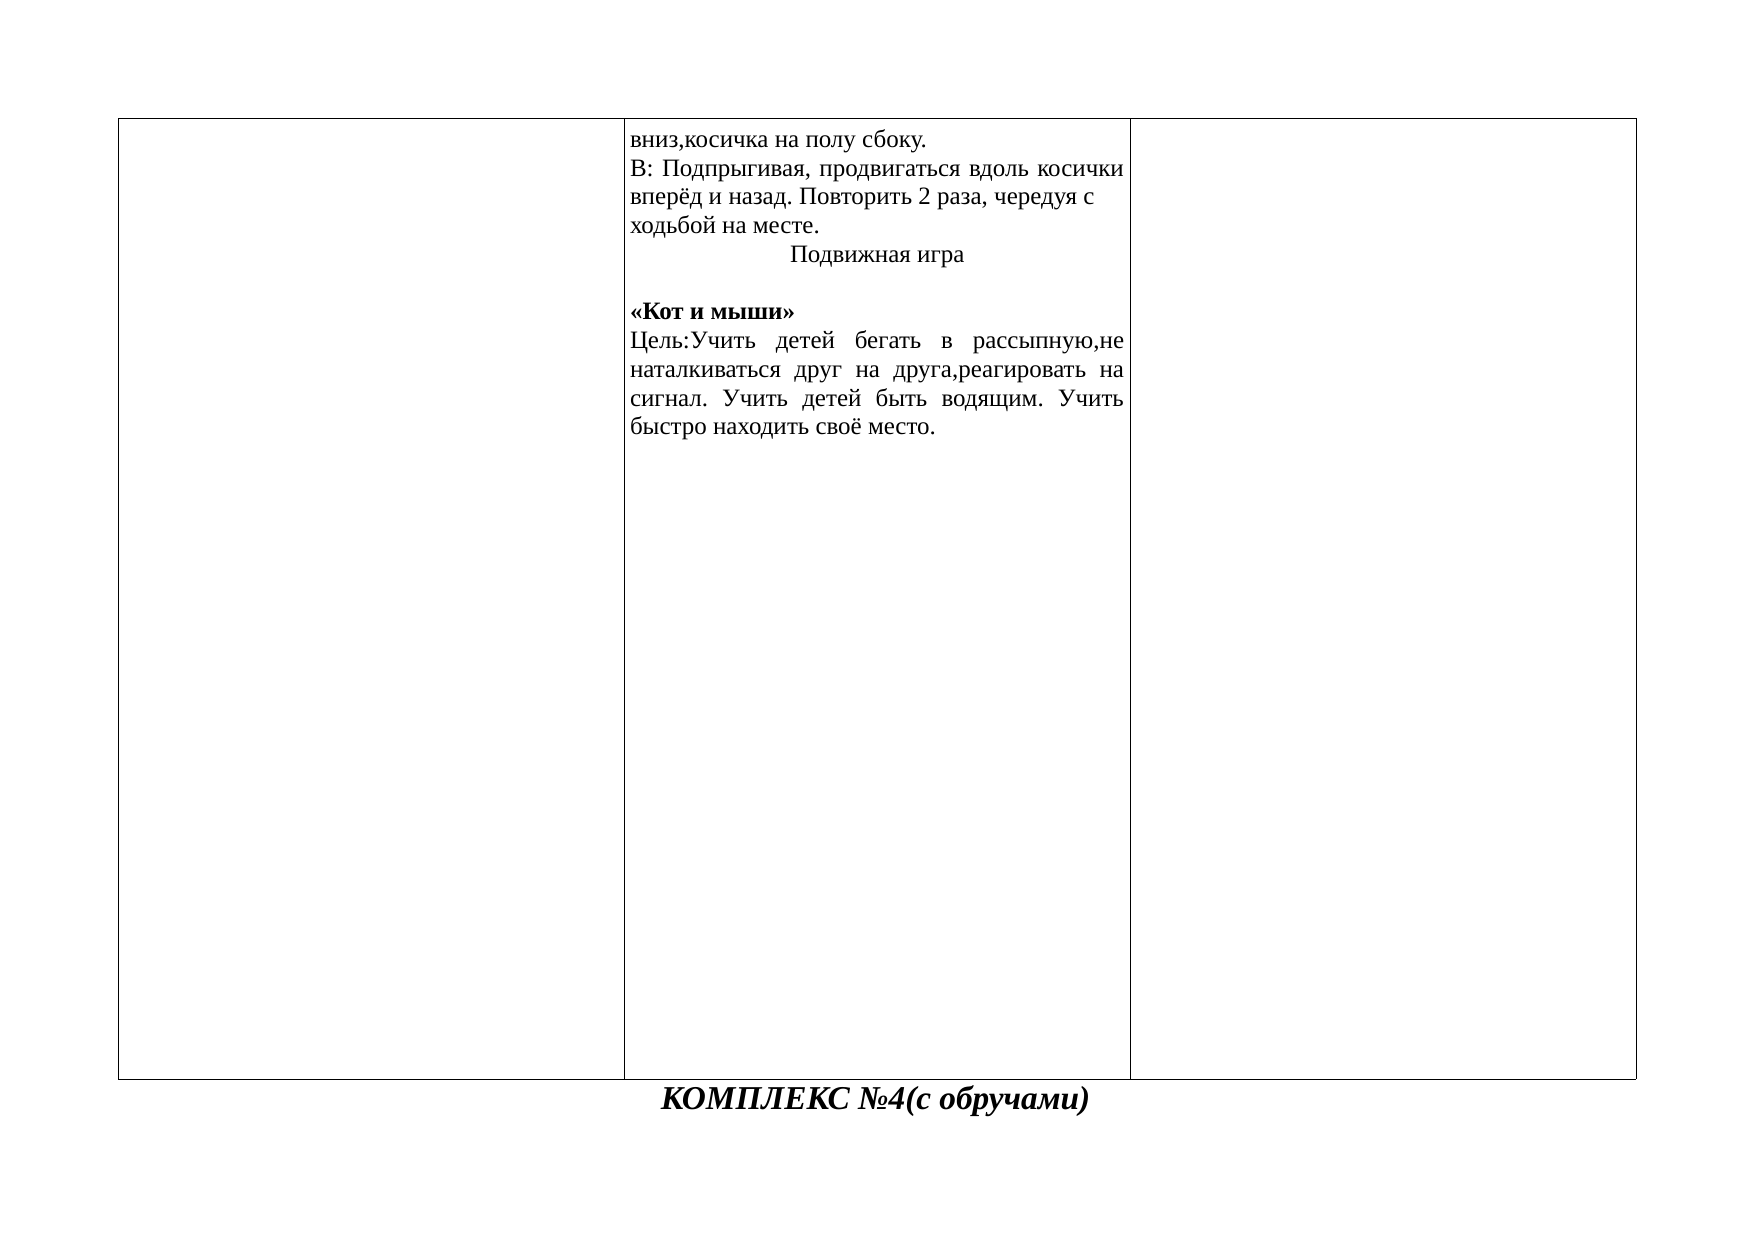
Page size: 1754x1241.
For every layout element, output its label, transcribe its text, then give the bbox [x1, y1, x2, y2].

table_cell [119, 119, 624, 1078]
table_cell [1131, 119, 1636, 1078]
table_cell вниз,косичка на полу сбоку. В: Подпрыгивая, продвигаться вдоль косички вперёд и назад. Повторить 2 раза, чередуя с ходьбой на месте. Подвижная игра «Кот и мыши» Цель:Учить детей бегать в рассыпную,не наталкиваться друг на друга,реагировать на сигнал. Учить детей быть водящим. Учить быстро находить своё место. [625, 119, 1130, 1078]
text КОМПЛЕКС №4(с обручами) [118, 1080, 1636, 1117]
